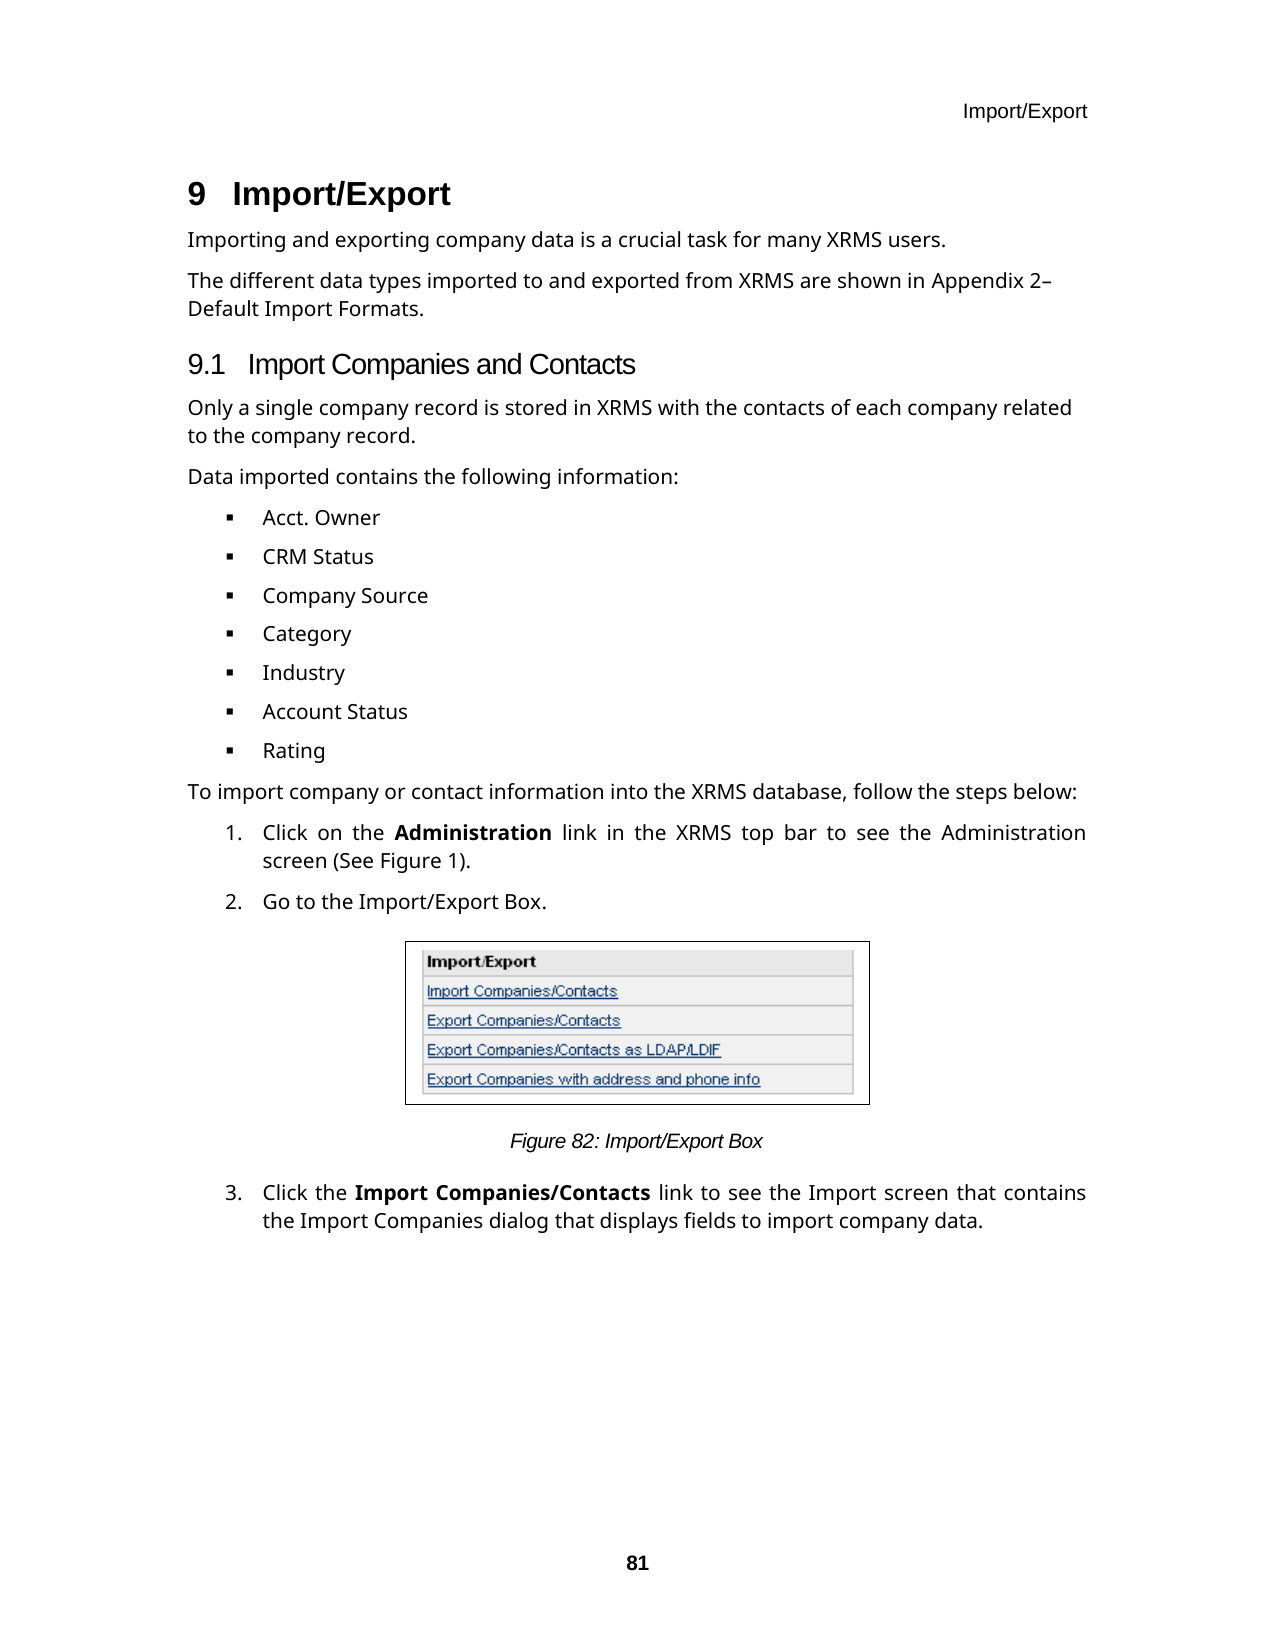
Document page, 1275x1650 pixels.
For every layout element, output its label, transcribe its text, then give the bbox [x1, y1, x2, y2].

subtitle Import Companies and Contacts [187, 348, 1087, 380]
list Company Source [225, 581, 1087, 609]
list Rating [225, 736, 1087, 764]
list Category [225, 619, 1087, 648]
list Click on the Administration link in the XRMS top bar to see the Administration screen (See Figure 1). [225, 818, 1087, 875]
text Importing and exporting company data is a crucial task for many XRMS users. [187, 225, 1087, 253]
list Click the Import Companies/Contacts link to see the Import screen that contains the Import Companies dialog that displays fields to import company data. [225, 1178, 1087, 1235]
list Account Status [225, 697, 1087, 726]
picture [421, 950, 854, 1096]
text The different data types imported to and exported from XRMS are shown in Appendix 2–Default Import Formats. [187, 266, 1087, 323]
text Data imported contains the following information: [187, 462, 1087, 491]
list CRM Status [225, 542, 1087, 570]
text Figure 82: Import/Export Box [187, 1130, 1087, 1153]
subtitle Import/Export [187, 175, 1087, 212]
text Only a single company record is stored in XRMS with the contacts of each company related to the company record. [187, 393, 1087, 449]
list Industry [225, 658, 1087, 687]
list Acct. Owner [225, 503, 1087, 531]
list Go to the Import/Export Box. [225, 887, 1087, 916]
text To import company or contact information into the XRMS database, follow the steps below: [187, 777, 1087, 806]
